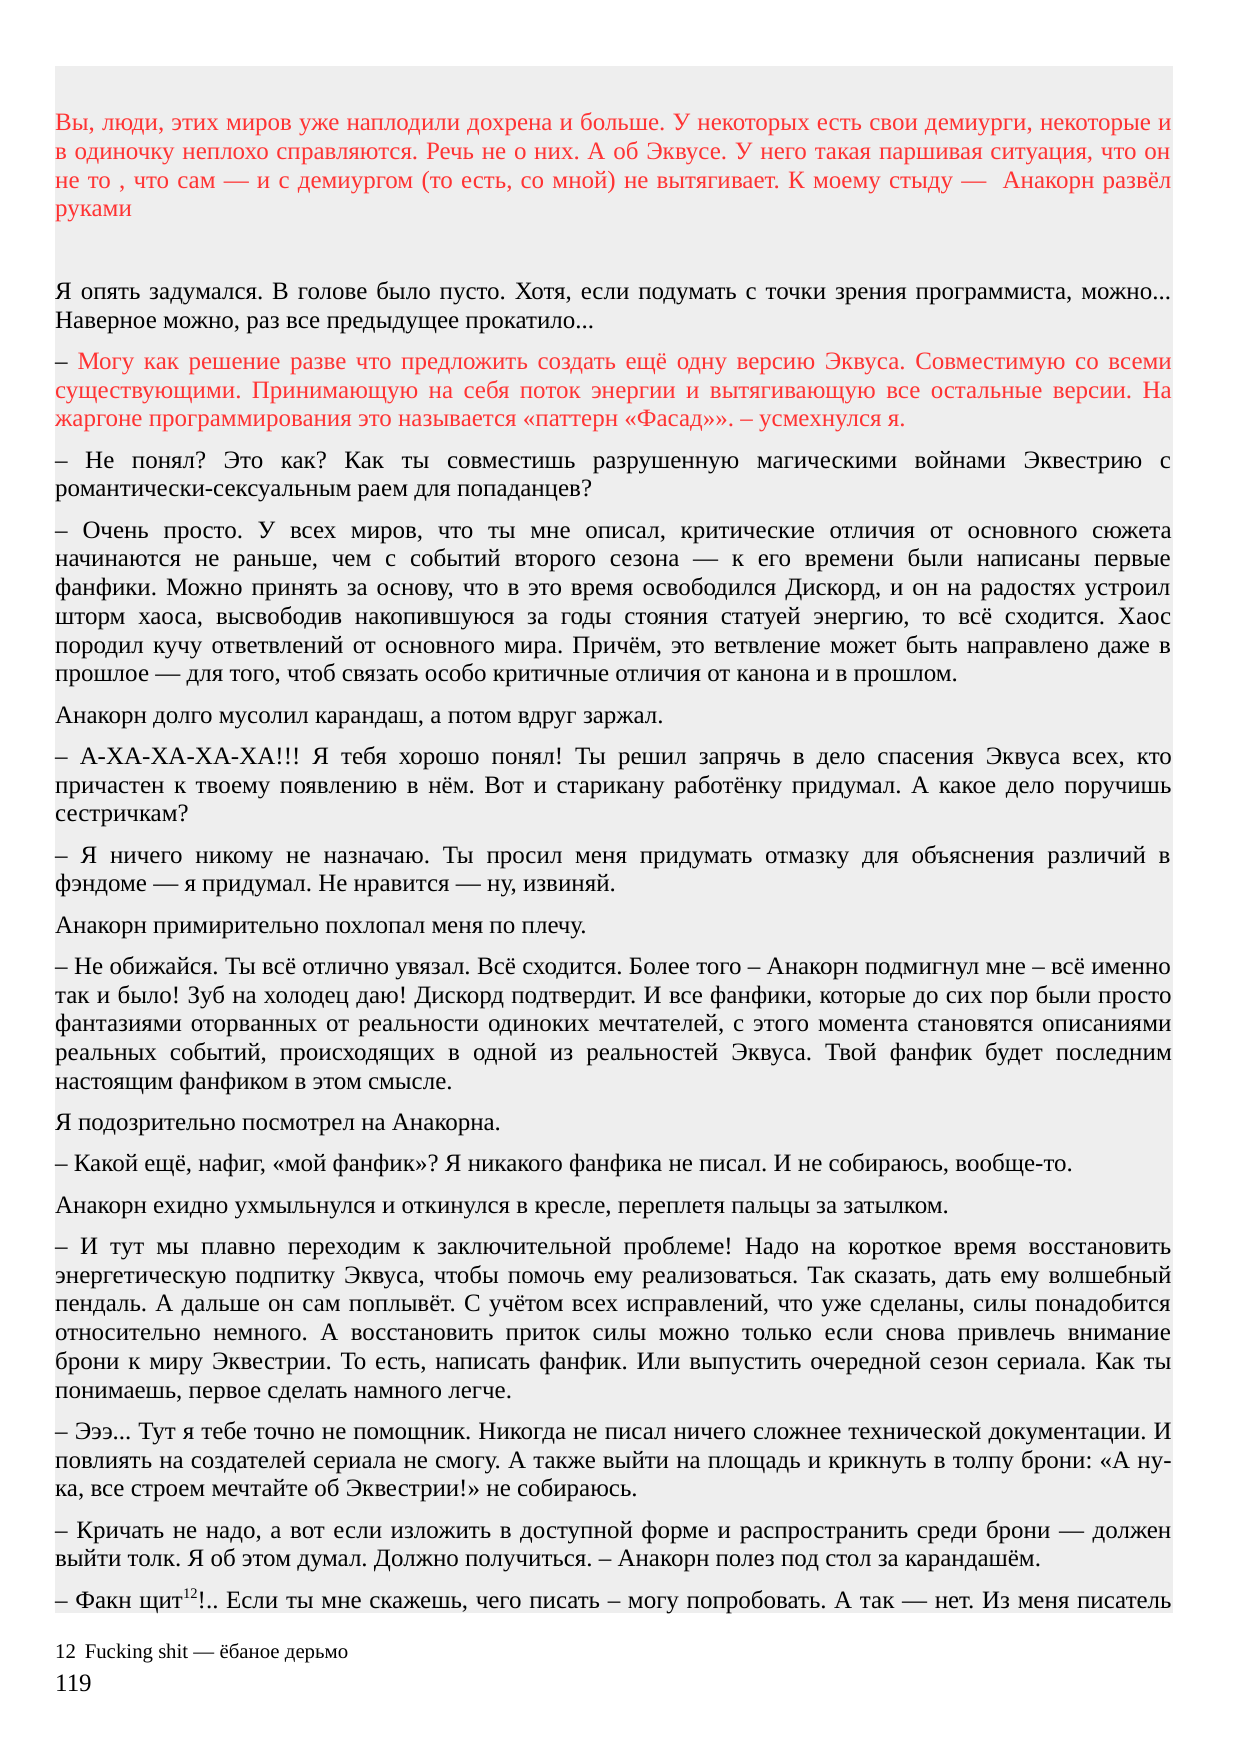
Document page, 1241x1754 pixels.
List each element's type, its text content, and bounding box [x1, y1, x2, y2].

text – Не обижайся. Ты всё отлично увязал. Всё сходится. Более того – Анакорн подмигнул мне – всё именно так и было! Зуб на холодец даю! Дискорд подтвердит. И все фанфики, которые до сих пор были просто фантазиями оторванных от реальности одиноких мечтателей, с этого момента становятся описаниями реальных событий, происходящих в одной из реальностей Эквуса. Твой фанфик будет последним настоящим фанфиком в этом смысле. [55, 951, 1173, 1095]
text – Эээ... Тут я тебе точно не помощник. Никогда не писал ничего сложнее технической документации. И повлиять на создателей сериала не смогу. А также выйти на площадь и крикнуть в толпу брони: «А ну-ка, все строем мечтайте об Эквестрии!» не собираюсь. [55, 1416, 1173, 1502]
text – А-ХА-ХА-ХА-ХА!!! Я тебя хорошо понял! Ты решил запрячь в дело спасения Эквуса всех, кто причастен к твоему появлению в нём. Вот и старикану работёнку придумал. А какое дело поручишь сестричкам? [55, 741, 1173, 827]
text – Какой ещё, нафиг, «мой фанфик»? Я никакого фанфика не писал. И не собираюсь, вообще-то. [55, 1148, 1173, 1177]
text Я подозрительно посмотрел на Анакорна. [55, 1107, 1173, 1136]
text – Факн щит!.. Если ты мне скажешь, чего писать – могу попробовать. А так — нет. Из меня писатель [55, 1585, 1173, 1613]
text Fucking shit — ёбаное дерьмо [55, 1639, 1173, 1663]
text Анакорн примирительно похлопал меня по плечу. [55, 910, 1173, 938]
text Анакорн ехидно ухмыльнулся и откинулся в кресле, переплетя пальцы за затылком. [55, 1190, 1173, 1218]
text Вы, люди, этих миров уже наплодили дохрена и больше. У некоторых есть свои демиурги, некоторые и в одиночку неплохо справляются. Речь не о них. А об Эквусе. У него такая паршивая ситуация, что он не то , что сам — и с демиургом (то есть, со мной) не вытягивает. К моему стыду — Анакорн развёл руками [55, 107, 1173, 222]
text – Кричать не надо, а вот если изложить в доступной форме и распространить среди брони — должен выйти толк. Я об этом думал. Должно получиться. – Анакорн полез под стол за карандашём. [55, 1515, 1173, 1572]
text Я опять задумался. В голове было пусто. Хотя, если подумать с точки зрения программиста, можно... Наверное можно, раз все предыдущее прокатило... [55, 276, 1173, 333]
text – Я ничего никому не назначаю. Ты просил меня придумать отмазку для объяснения различий в фэндоме — я придумал. Не нравится — ну, извиняй. [55, 840, 1173, 897]
text Анакорн долго мусолил карандаш, а потом вдруг заржал. [55, 700, 1173, 728]
text – Могу как решение разве что предложить создать ещё одну версию Эквуса. Совместимую со всеми существующими. Принимающую на себя поток энергии и вытягивающую все остальные версии. На жаргоне программирования это называется «паттерн «Фасад»». – усмехнулся я. [55, 346, 1173, 432]
text – Очень просто. У всех миров, что ты мне описал, критические отличия от основного сюжета начинаются не раньше, чем с событий второго сезона — к его времени были написаны первые фанфики. Можно принять за основу, что в это время освободился Дискорд, и он на радостях устроил шторм хаоса, высвободив накопившуюся за годы стояния статуей энергию, то всё сходится. Хаос породил кучу ответвлений от основного мира. Причём, это ветвление может быть направлено даже в прошлое — для того, чтоб связать особо критичные отличия от канона и в прошлом. [55, 515, 1173, 687]
text – И тут мы плавно переходим к заключительной проблеме! Надо на короткое время восстановить энергетическую подпитку Эквуса, чтобы помочь ему реализоваться. Так сказать, дать ему волшебный пендаль. А дальше он сам поплывёт. С учётом всех исправлений, что уже сделаны, силы понадобится относительно немного. А восстановить приток силы можно только если снова привлечь внимание брони к миру Эквестрии. То есть, написать фанфик. Или выпустить очередной сезон сериала. Как ты понимаешь, первое сделать намного легче. [55, 1231, 1173, 1403]
text – Не понял? Это как? Как ты совместишь разрушенную магическими войнами Эквестрию с романтически-сексуальным раем для попаданцев? [55, 445, 1173, 502]
